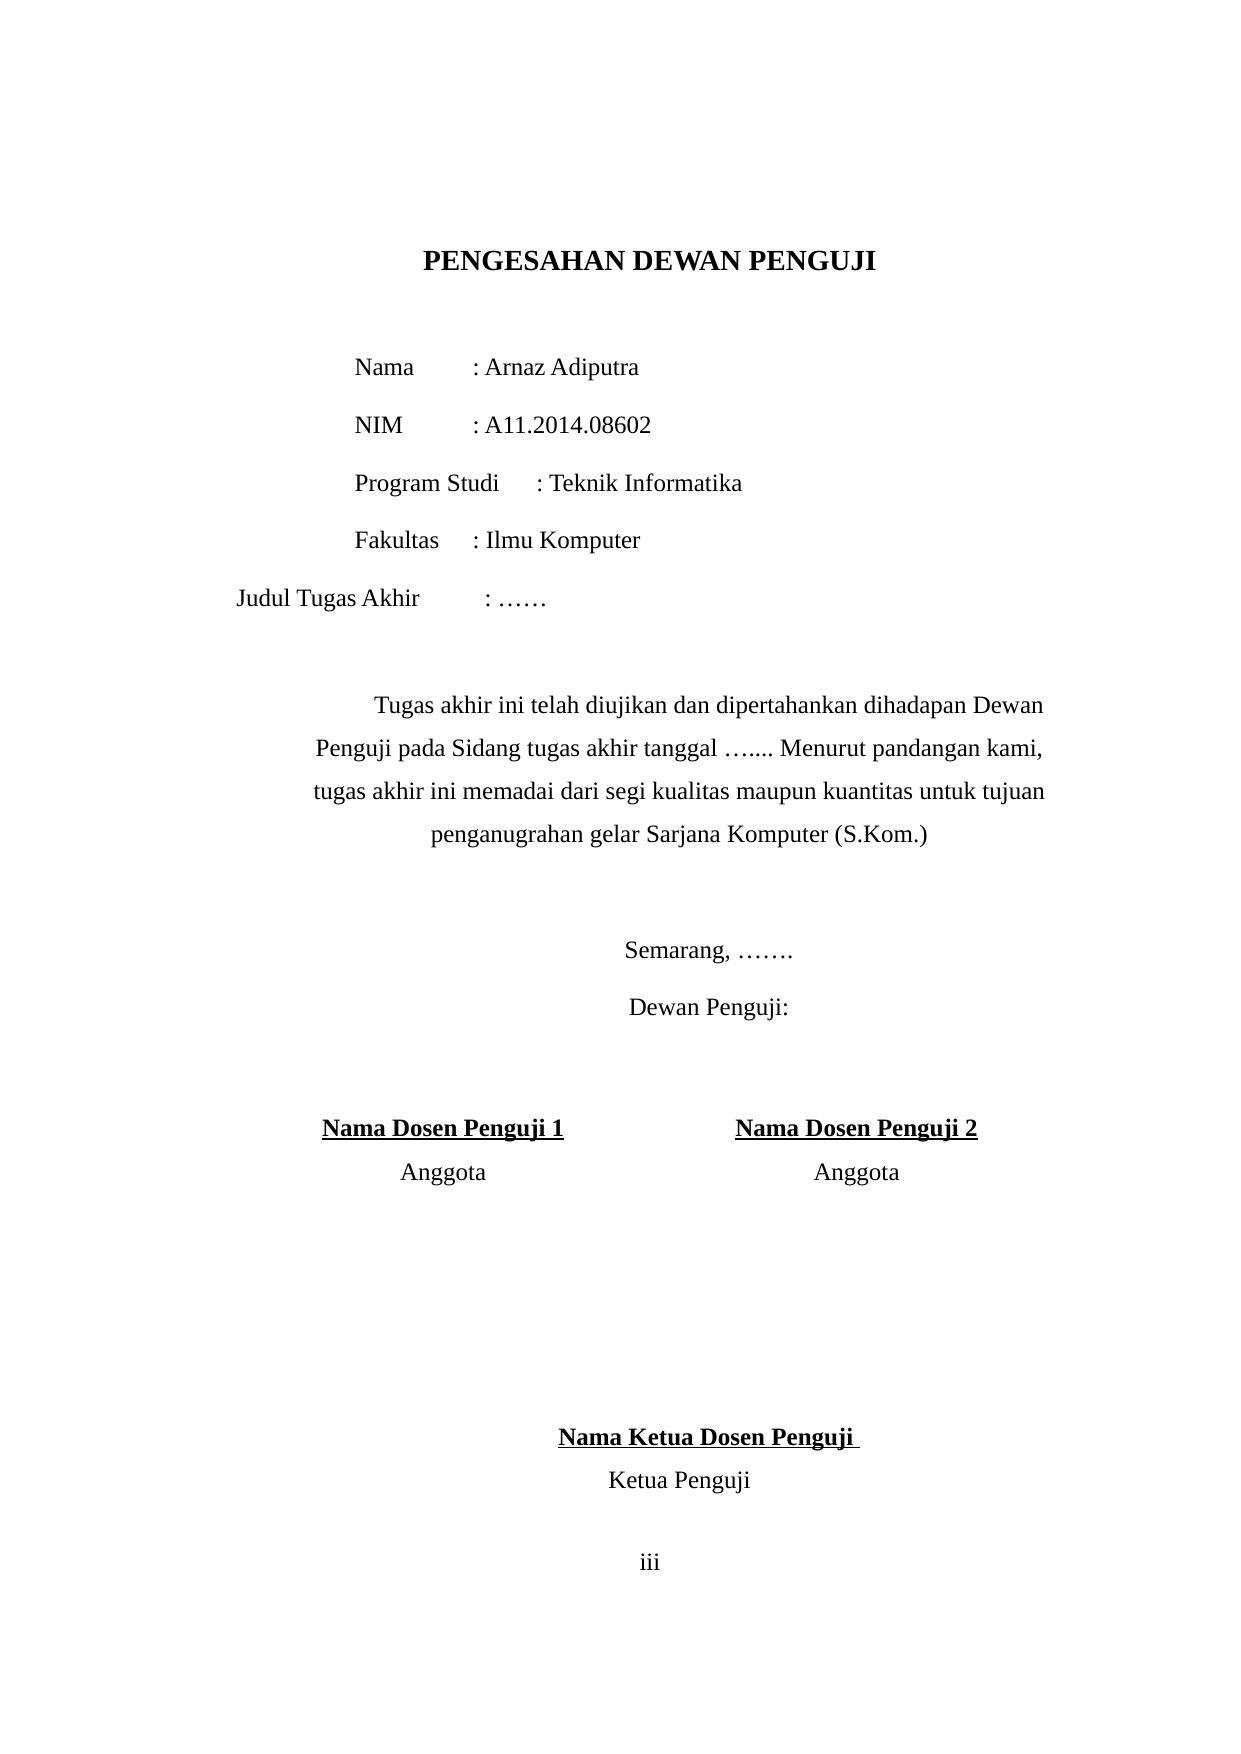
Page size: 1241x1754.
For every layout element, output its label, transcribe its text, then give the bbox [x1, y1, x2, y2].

subtitle PENGESAHAN DEWAN PENGUJI [236, 243, 1063, 277]
table_header Nama Dosen Penguji 2 Anggota [650, 1108, 1063, 1191]
subtitle Fakultas : Ilmu Komputer [295, 525, 1063, 554]
text Pengesahan [236, 236, 1063, 241]
subtitle Program Studi : Teknik Informatika [295, 468, 1063, 496]
table_header Nama Dosen Penguji 1 Anggota [236, 1108, 649, 1191]
subtitle NIM : A11.2014.08602 [295, 410, 1063, 439]
subtitle Dewan Penguji: [295, 992, 1063, 1021]
subtitle Nama Ketua Dosen Penguji Ketua Penguji [295, 1422, 1063, 1494]
subtitle Tugas akhir ini telah diujikan dan dipertahankan dihadapan Dewan Penguji pada Sidang tugas akhir tanggal ….... Menurut pandangan kami, tugas akhir ini memadai dari segi kualitas maupun kuantitas untuk tujuan penganugrahan gelar Sarjana Komputer (S.Kom.) [295, 690, 1063, 848]
subtitle Judul Tugas Akhir : …… [236, 583, 1063, 612]
subtitle Semarang, ……. [295, 935, 1063, 963]
subtitle Nama : Arnaz Adiputra [295, 352, 1063, 381]
